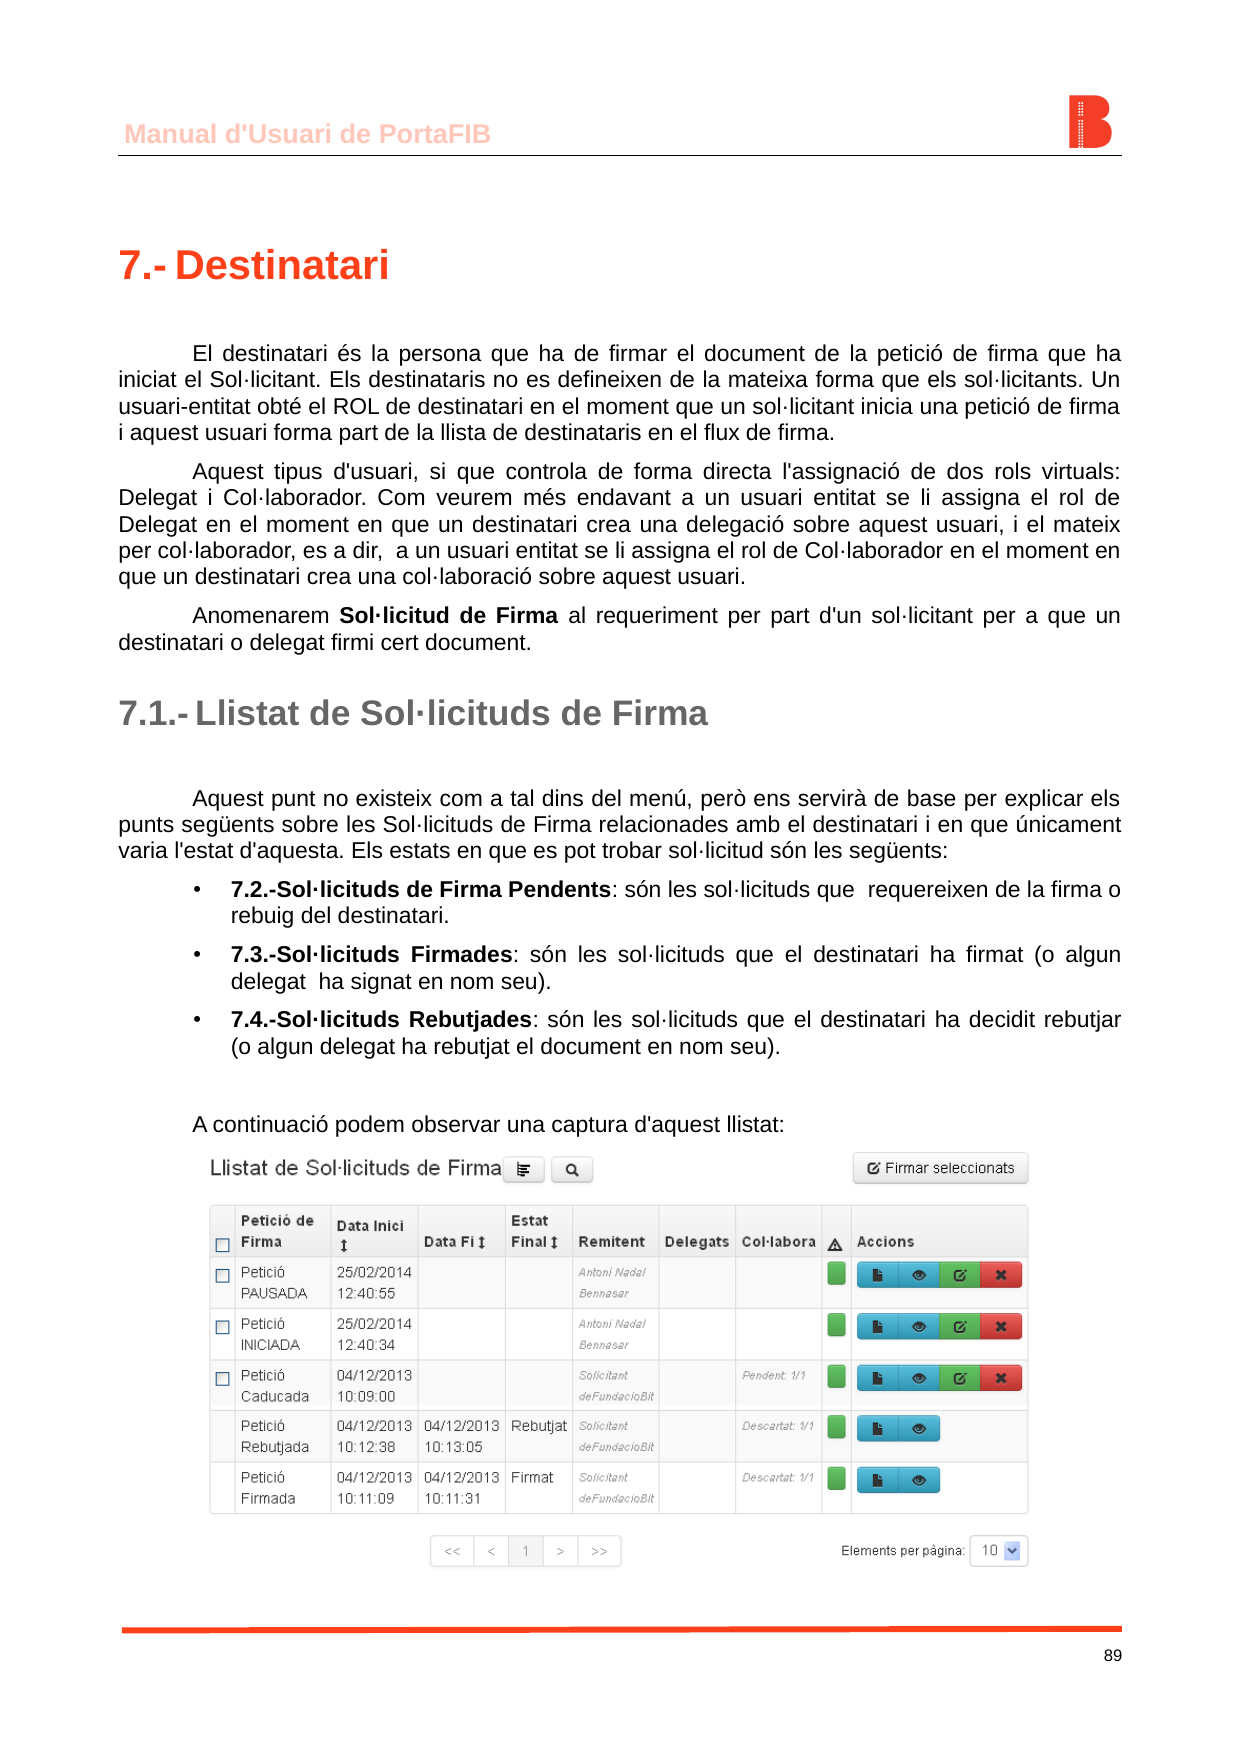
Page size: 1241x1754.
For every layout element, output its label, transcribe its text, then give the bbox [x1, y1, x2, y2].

list 7.4.-Sol·licituds Rebutjades: són les sol·licituds que el destinatari ha decidit rebutjar (o algun delegat ha rebutjat el document en nom seu). [193, 1006, 1122, 1059]
text Anomenarem Sol·licitud de Firma al requeriment per part d'un sol·licitant per a que un destinatari o delegat firmi cert document. [118, 602, 1122, 655]
subtitle Llistat de Sol·licituds de Firma [118, 692, 1122, 733]
picture [1063, 94, 1117, 150]
text A continuació podem observar una captura d'aquest llistat: [118, 1111, 1122, 1137]
text El destinatari és la persona que ha de firmar el document de la petició de firma que ha iniciat el Sol·licitant. Els destinataris no es defineixen de la mateixa forma que els sol·licitants. Un usuari-entitat obté el ROL de destinatari en el moment que un sol·licitant inicia una petició de firma i aquest usuari forma part de la llista de destinataris en el flux de firma. [118, 340, 1122, 445]
text Aquest punt no existeix com a tal dins del menú, però ens servirà de base per explicar els punts següents sobre les Sol·licituds de Firma relacionades amb el destinatari i en que únicament varia l'estat d'aquesta. Els estats en que es pot trobar sol·licitud són les següents: [118, 784, 1122, 863]
picture [201, 1149, 1039, 1571]
list 7.2.-Sol·licituds de Firma Pendents: són les sol·licituds que requereixen de la firma o rebuig del destinatari. [193, 876, 1122, 929]
subtitle Destinatari [118, 241, 1122, 289]
text Aquest tipus d'usuari, si que controla de forma directa l'assignació de dos rols virtuals: Delegat i Col·laborador. Com veurem més endavant a un usuari entitat se li assigna el rol de Delegat en el moment en que un destinatari crea una delegació sobre aquest usuari, i el mateix per col·laborador, es a dir, a un usuari entitat se li assigna el rol de Col·laborador en el moment en que un destinatari crea una col·laboració sobre aquest usuari. [118, 458, 1122, 590]
list 7.3.-Sol·licituds Firmades: són les sol·licituds que el destinatari ha firmat (o algun delegat ha signat en nom seu). [193, 941, 1122, 994]
